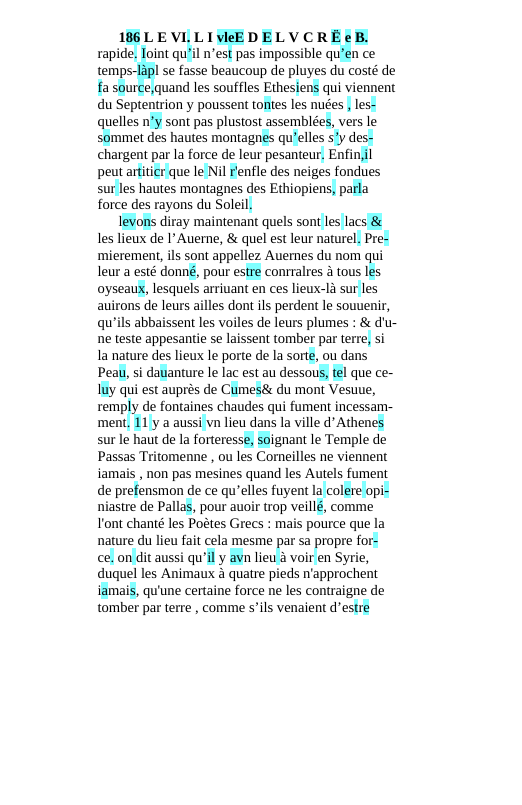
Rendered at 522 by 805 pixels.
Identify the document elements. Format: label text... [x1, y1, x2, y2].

text 186 L E VI. L I vleE D E L V C R Ë e B. rapide. Ioint qu’il n’est pas impossible qu’en ce temps-làpl se fasse beaucoup de pluyes du costé de fa source,quand les souffles Ethesiens qui viennent du Septentrion y poussent tontes les nuées , les- quelles n’y sont pas plustost assemblées, vers le sommet des hautes montagnes qu’elles s’y des- chargent par la force de leur pesanteur. Enfin,il peut artiticr que le Nil r'enfle des neiges fondues sur les hautes montagnes des Ethiopiens, parla force des rayons du Soleil. [97, 28, 465, 213]
text levons diray maintenant quels sont les lacs & les lieux de l’Auerne, & quel est leur naturel. Pre- mierement, ils sont appellez Auernes du nom qui leur a esté donné, pour estre conrralres à tous les oyseaux, lesquels arriuant en ces lieux-là sur les auirons de leurs ailles dont ils perdent le souuenir, qu’ils abbaissent les voiles de leurs plumes : & d'u- ne teste appesantie se laissent tomber par terre, si la nature des lieux le porte de la sorte, ou dans Peau, si dauanture le lac est au dessous, tel que ce- luy qui est auprès de Cumes& du mont Vesuue, remply de fontaines chaudes qui fument incessam- ment. 11 y a aussi vn lieu dans la ville d’Athenes sur le haut de la forteresse, soignant le Temple de Passas Tritomenne , ou les Corneilles ne viennent iamais , non pas mesines quand les Autels fument de prefensmon de ce qu’elles fuyent la colere opi- niastre de Pallas, pour auoir trop veillé, comme l'ont chanté les Poètes Grecs : mais pource que la nature du lieu fait cela mesme par sa propre for- ce. on dit aussi qu’il y avn lieu à voir en Syrie, duquel les Animaux à quatre pieds n'approchent iamais, qu'une certaine force ne les contraigne de tomber par terre , comme s’ils venaient d’estre [97, 213, 465, 615]
